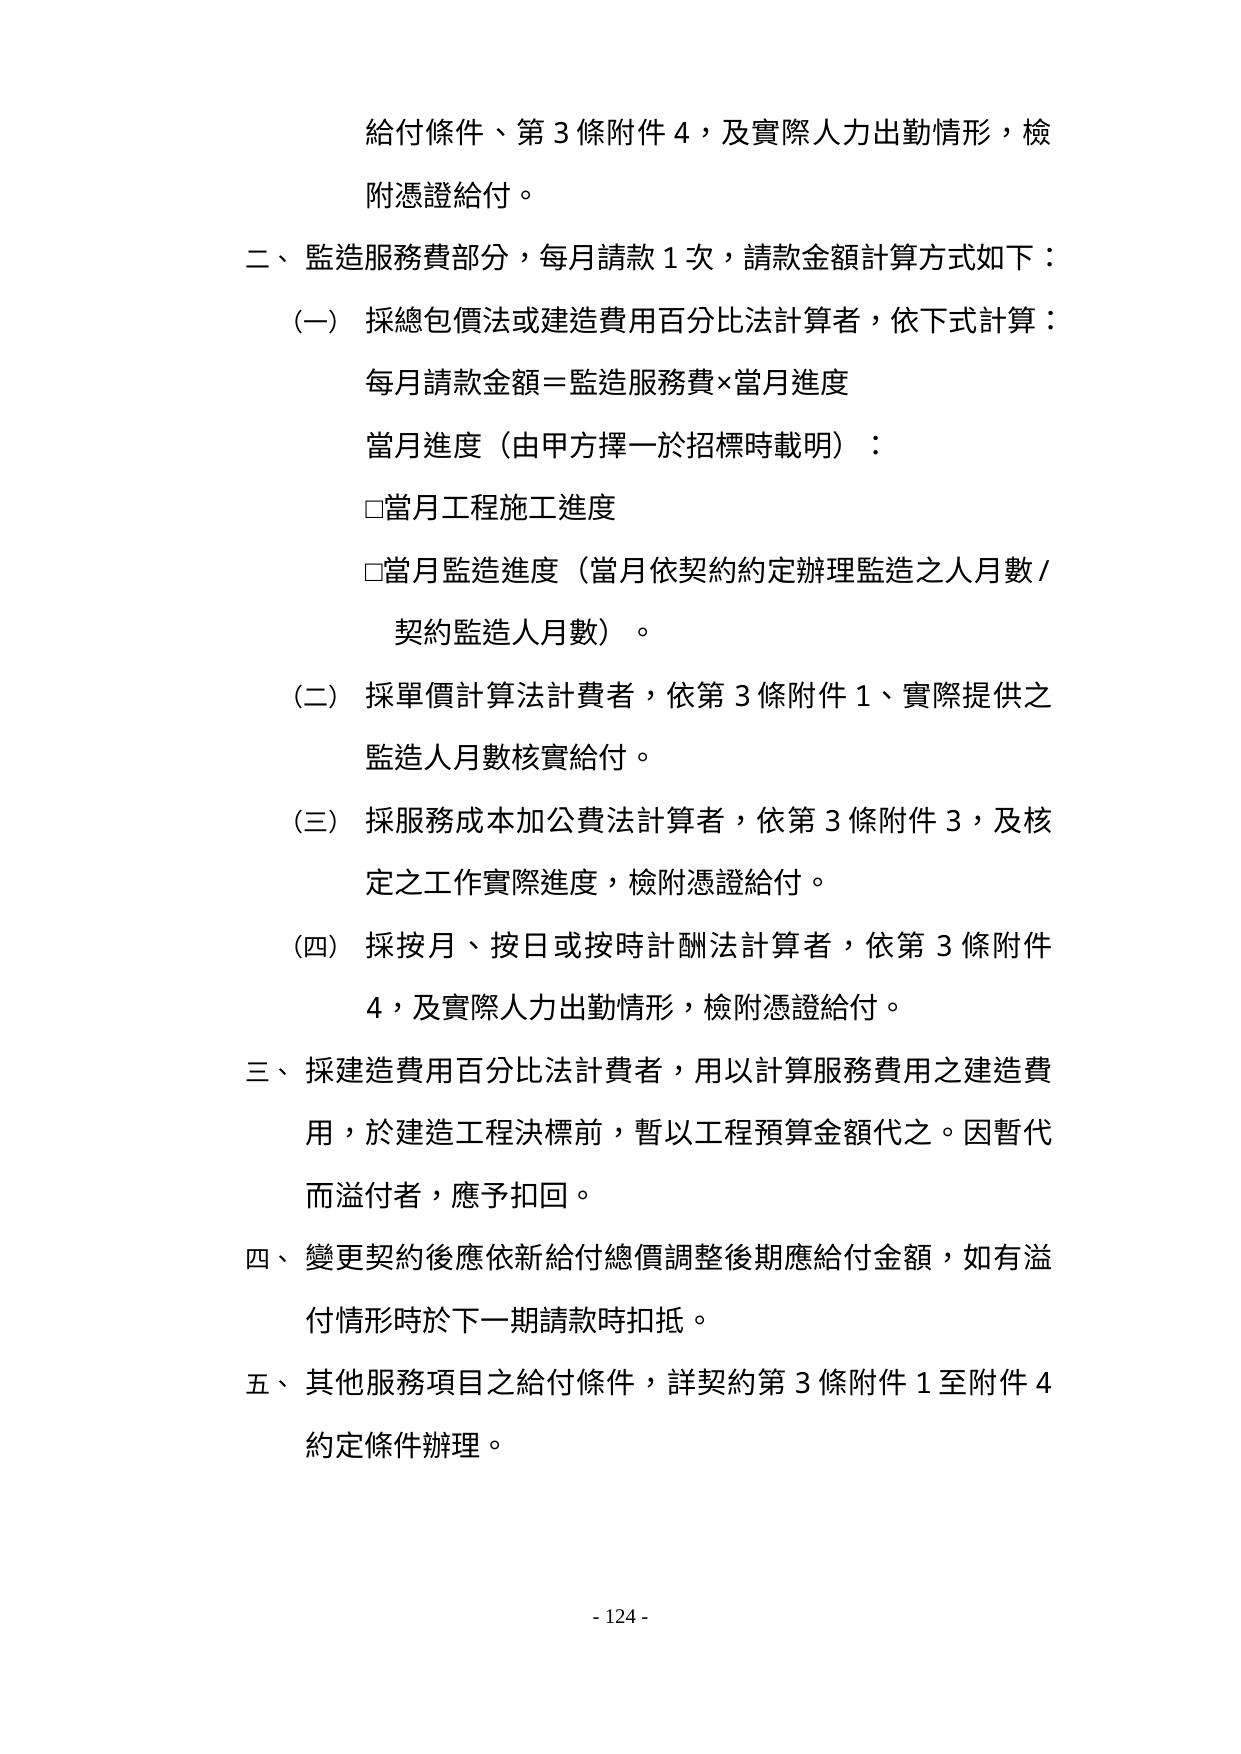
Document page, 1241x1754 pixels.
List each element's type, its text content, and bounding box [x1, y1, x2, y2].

list 採單價計算法計費者，依第3條附件1、實際提供之監造人月數核實給付。 [278, 652, 1053, 777]
list 監造服務費部分，每月請款1次，請款金額計算方式如下： [245, 214, 1053, 277]
list 其他服務項目之給付條件，詳契約第3條附件1至附件4約定條件辦理。 [245, 1339, 1053, 1464]
list 給付條件、第3條附件4，及實際人力出勤情形，檢附憑證給付。 [278, 89, 1053, 214]
text □當月監造進度（當月依契約約定辦理監造之人月數/契約監造人月數）。 [365, 527, 1053, 652]
list 採服務成本加公費法計算者，依第3條附件3，及核定之工作實際進度，檢附憑證給付。 [278, 777, 1053, 902]
list 變更契約後應依新給付總價調整後期應給付金額，如有溢付情形時於下一期請款時扣抵。 [245, 1214, 1053, 1339]
list 採按月、按日或按時計酬法計算者，依第3條附件4，及實際人力出勤情形，檢附憑證給付。 [278, 902, 1053, 1027]
text 每月請款金額＝監造服務費×當月進度 [365, 339, 1053, 402]
list 採總包價法或建造費用百分比法計算者，依下式計算： [278, 277, 1053, 339]
text 當月進度（由甲方擇一於招標時載明）： [365, 402, 1053, 464]
text □當月工程施工進度 [365, 464, 1053, 527]
list 採建造費用百分比法計費者，用以計算服務費用之建造費用，於建造工程決標前，暫以工程預算金額代之。因暫代而溢付者，應予扣回。 [245, 1027, 1053, 1214]
